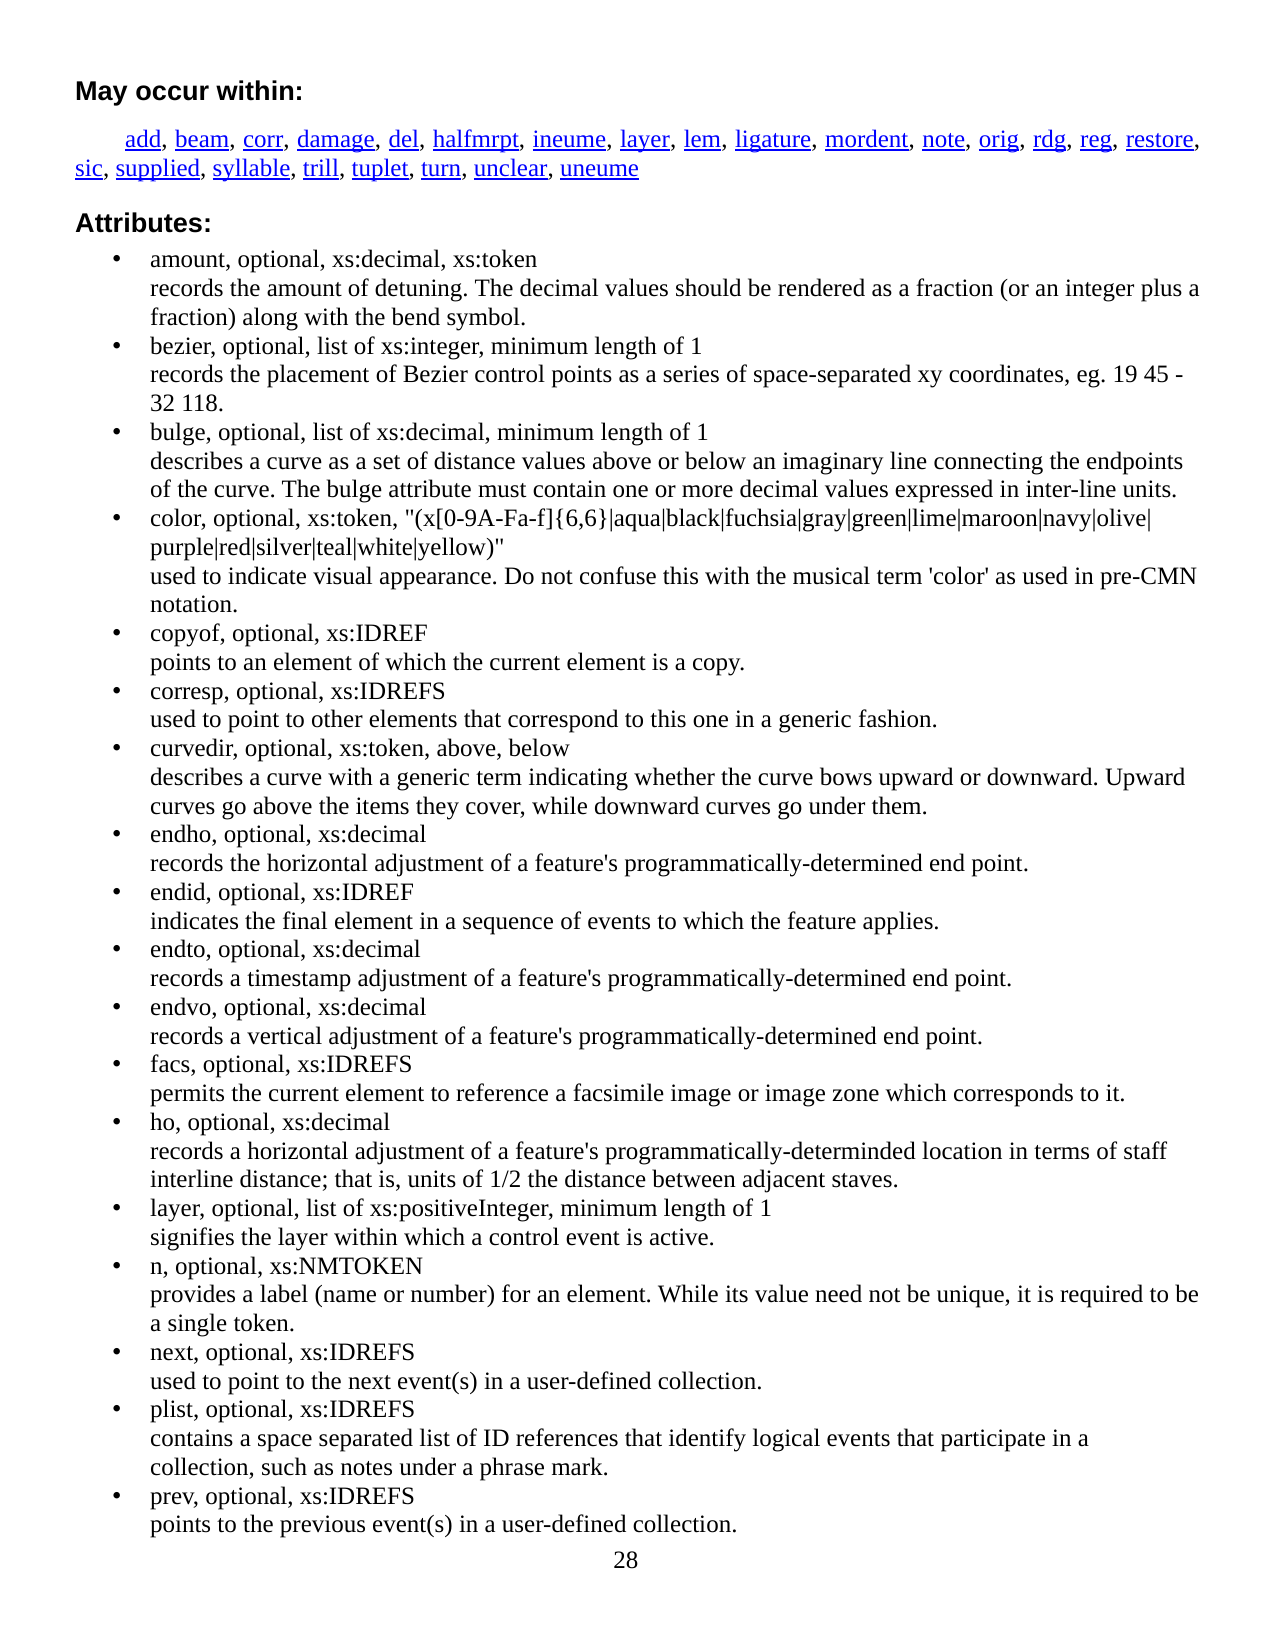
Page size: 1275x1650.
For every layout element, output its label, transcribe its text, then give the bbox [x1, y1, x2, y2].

list corresp, optional, xs:IDREFS used to point to other elements that correspond to this one in a generic fashion. [112, 676, 1200, 733]
list n, optional, xs:NMTOKEN provides a label (name or number) for an element. While its value need not be unique, it is required to be a single token. [112, 1251, 1200, 1337]
list endvo, optional, xs:decimal records a vertical adjustment of a feature's programmatically-determined end point. [112, 992, 1200, 1049]
list endid, optional, xs:IDREF indicates the final element in a sequence of events to which the feature applies. [112, 877, 1200, 934]
list curvedir, optional, xs:token, above, below describes a curve with a generic term indicating whether the curve bows upward or downward. Upward curves go above the items they cover, while downward curves go under them. [112, 733, 1200, 819]
text add, beam, corr, damage, del, halfmrpt, ineume, layer, lem, ligature, mordent, note, orig, rdg, reg, restore, sic, supplied, syllable, trill, tuplet, turn, unclear, uneume [75, 124, 1200, 182]
list bezier, optional, list of xs:integer, minimum length of 1 records the placement of Bezier control points as a series of space-separated xy coordinates, eg. 19 45 -32 118. [112, 331, 1200, 417]
list facs, optional, xs:IDREFS permits the current element to reference a facsimile image or image zone which corresponds to it. [112, 1049, 1200, 1107]
list amount, optional, xs:decimal, xs:token records the amount of detuning. The decimal values should be rendered as a fraction (or an integer plus a fraction) along with the bend symbol. [112, 244, 1200, 331]
subtitle May occur within: [75, 75, 1200, 106]
list ho, optional, xs:decimal records a horizontal adjustment of a feature's programmatically-determinded location in terms of staff interline distance; that is, units of 1/2 the distance between adjacent staves. [112, 1107, 1200, 1193]
list bulge, optional, list of xs:decimal, minimum length of 1 describes a curve as a set of distance values above or below an imaginary line connecting the endpoints of the curve. The bulge attribute must contain one or more decimal values expressed in inter-line units. [112, 417, 1200, 503]
list copyof, optional, xs:IDREF points to an element of which the current element is a copy. [112, 618, 1200, 676]
list prev, optional, xs:IDREFS points to the previous event(s) in a user-defined collection. [112, 1481, 1200, 1538]
list plist, optional, xs:IDREFS contains a space separated list of ID references that identify logical events that participate in a collection, such as notes under a phrase mark. [112, 1394, 1200, 1481]
subtitle Attributes: [75, 207, 1200, 238]
list layer, optional, list of xs:positiveInteger, minimum length of 1 signifies the layer within which a control event is active. [112, 1193, 1200, 1251]
list next, optional, xs:IDREFS used to point to the next event(s) in a user-defined collection. [112, 1337, 1200, 1394]
list color, optional, xs:token, "(x[0-9A-Fa-f]{6,6}|aqua|black|fuchsia|gray|green|lime|maroon|navy|olive|purple|red|silver|teal|white|yellow)" used to indicate visual appearance. Do not confuse this with the musical term 'color' as used in pre-CMN notation. [112, 503, 1200, 618]
list endto, optional, xs:decimal records a timestamp adjustment of a feature's programmatically-determined end point. [112, 934, 1200, 992]
list endho, optional, xs:decimal records the horizontal adjustment of a feature's programmatically-determined end point. [112, 819, 1200, 877]
